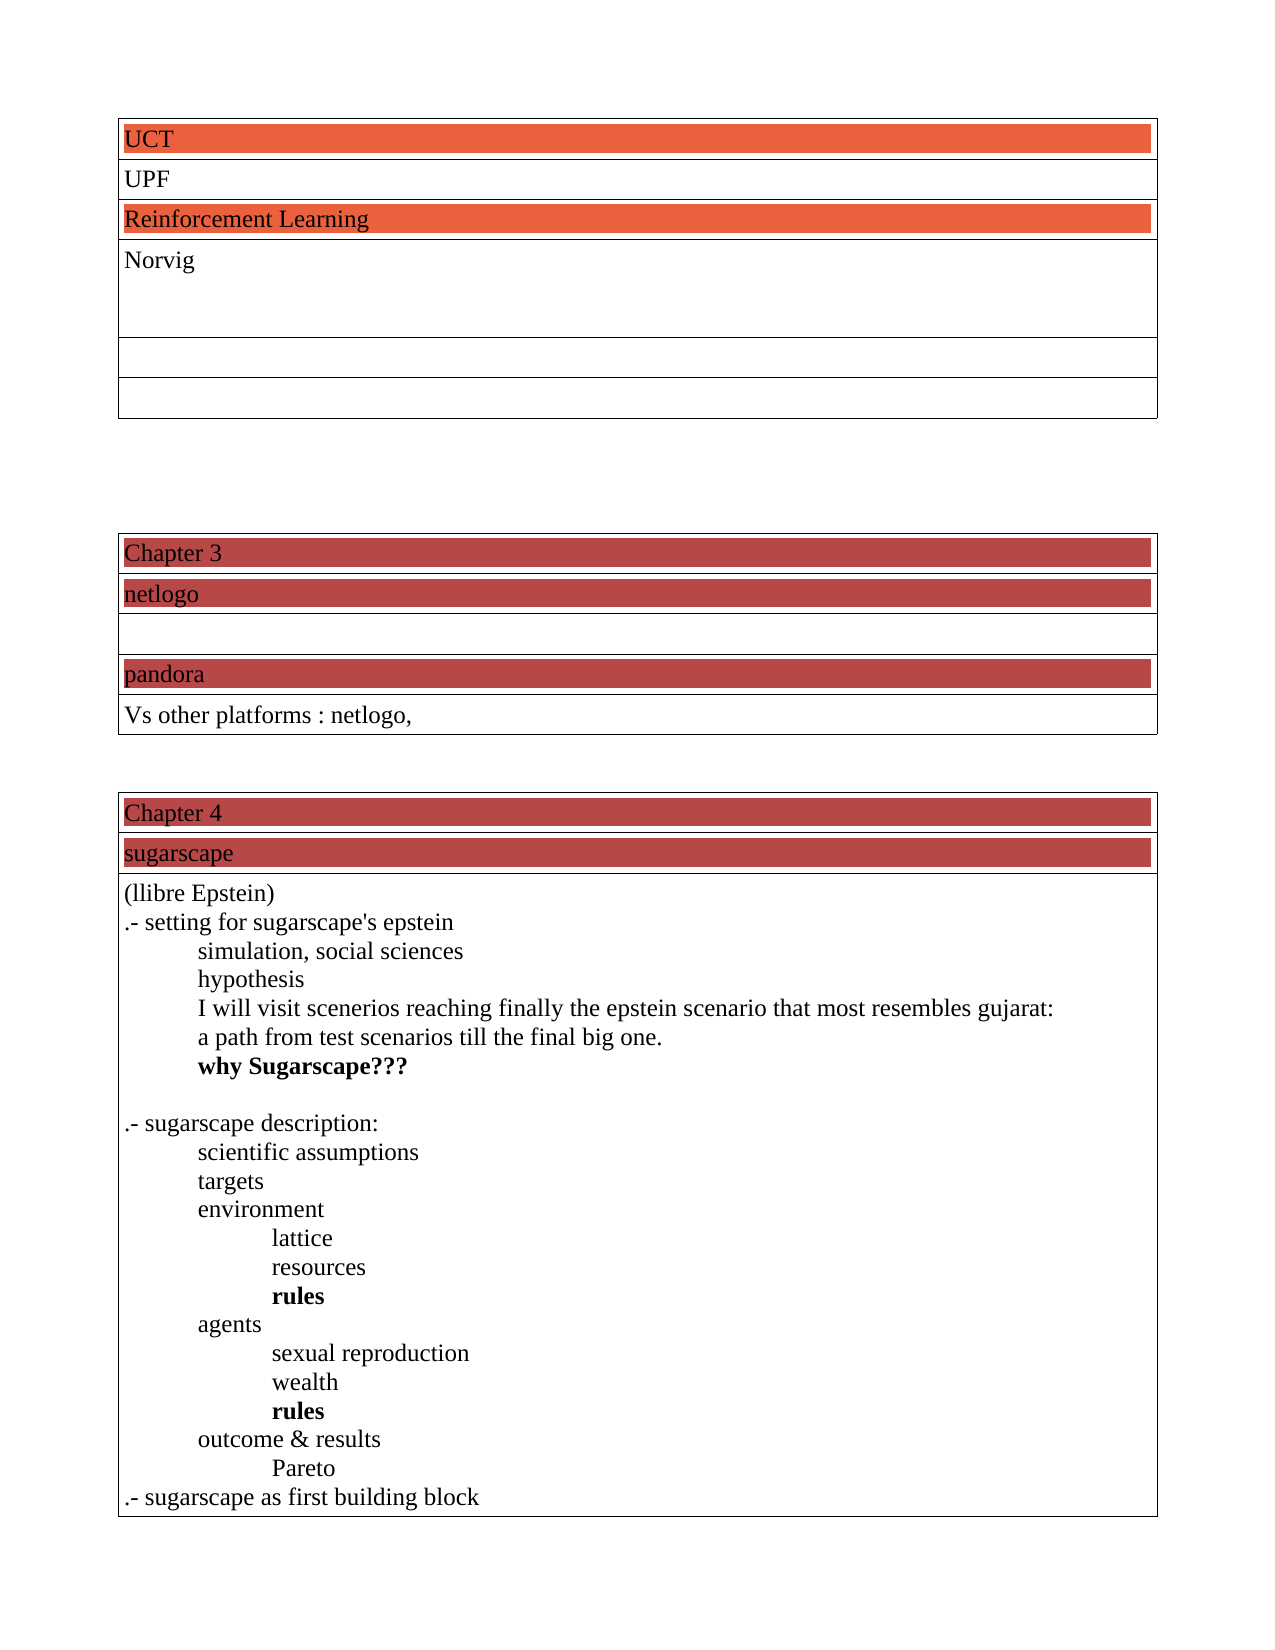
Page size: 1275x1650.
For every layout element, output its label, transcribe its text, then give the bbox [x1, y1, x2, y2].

table_cell [119, 338, 1157, 377]
table_header Chapter 4 [119, 793, 1157, 832]
table_cell sugarscape [119, 833, 1157, 872]
table_cell Reinforcement Learning [119, 200, 1157, 239]
table_cell pandora [119, 655, 1157, 694]
table_cell (llibre Epstein) .- setting for sugarscape's epstein simulation, social sciences hypothesis I will visit scenerios reaching finally the epstein scenario that most resembles gujarat: a path from test scenarios till the final big one. why Sugarscape??? .- sugarscape description: scientific assumptions targets environment lattice resources rules agents sexual reproduction wealth rules outcome & results Pareto .- sugarscape as first building block [119, 874, 1157, 1516]
table_header Chapter 3 [119, 534, 1157, 573]
table_cell UCT [119, 119, 1157, 158]
table_cell Vs other platforms : netlogo, [119, 695, 1157, 734]
table_cell Norvig [119, 240, 1157, 337]
table_cell UPF [119, 160, 1157, 199]
table_cell netlogo [119, 574, 1157, 613]
table_cell [119, 378, 1157, 417]
table_cell [119, 614, 1157, 653]
